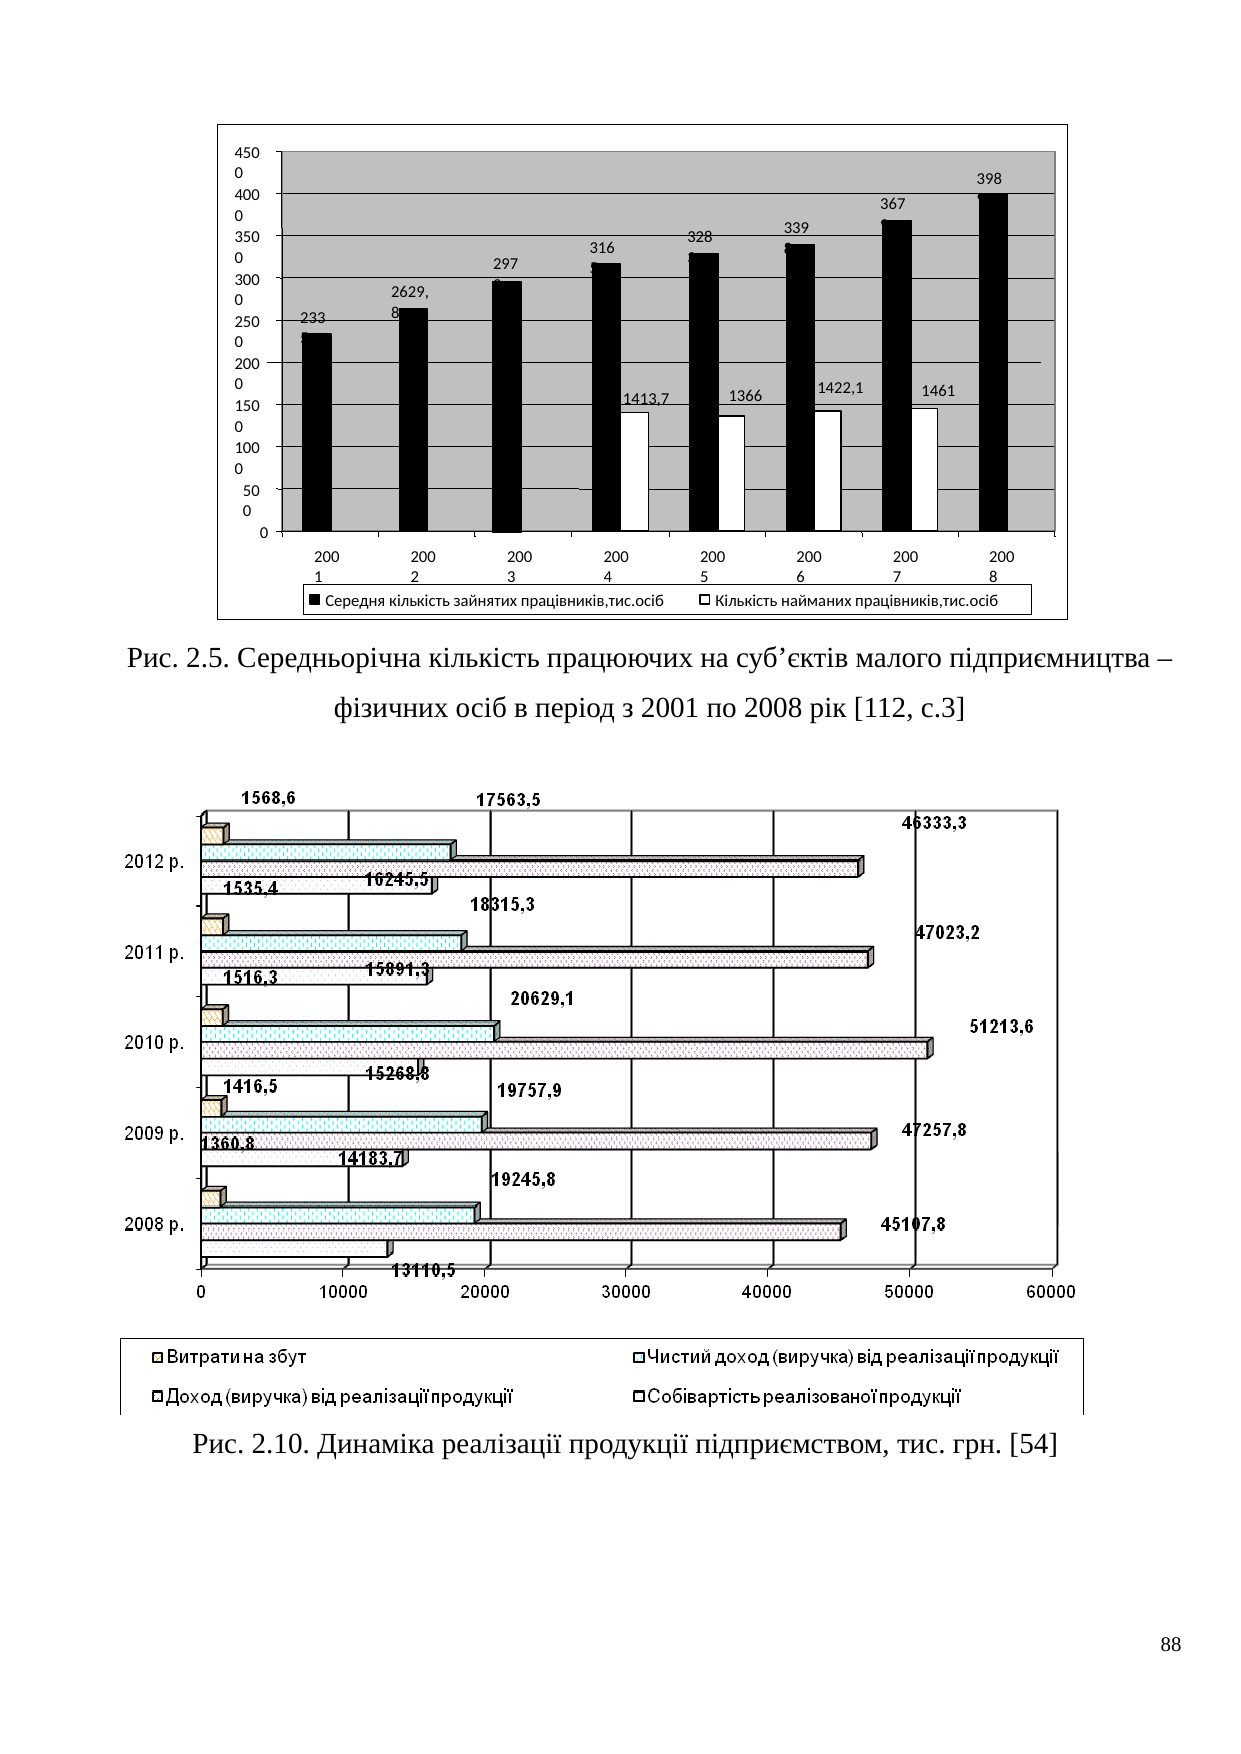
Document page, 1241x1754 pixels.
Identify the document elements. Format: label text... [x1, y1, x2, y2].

text Рис. 2.5. Середньорічна кількість працюючих на суб’єктів малого підприємництва – фізичних осіб в період з 2001 по 2008 рік [112, с.3] [118, 640, 1181, 724]
text Рис. 2.10. Динаміка реалізації продукції підприємством, тис. грн. [54] [118, 1426, 1181, 1460]
